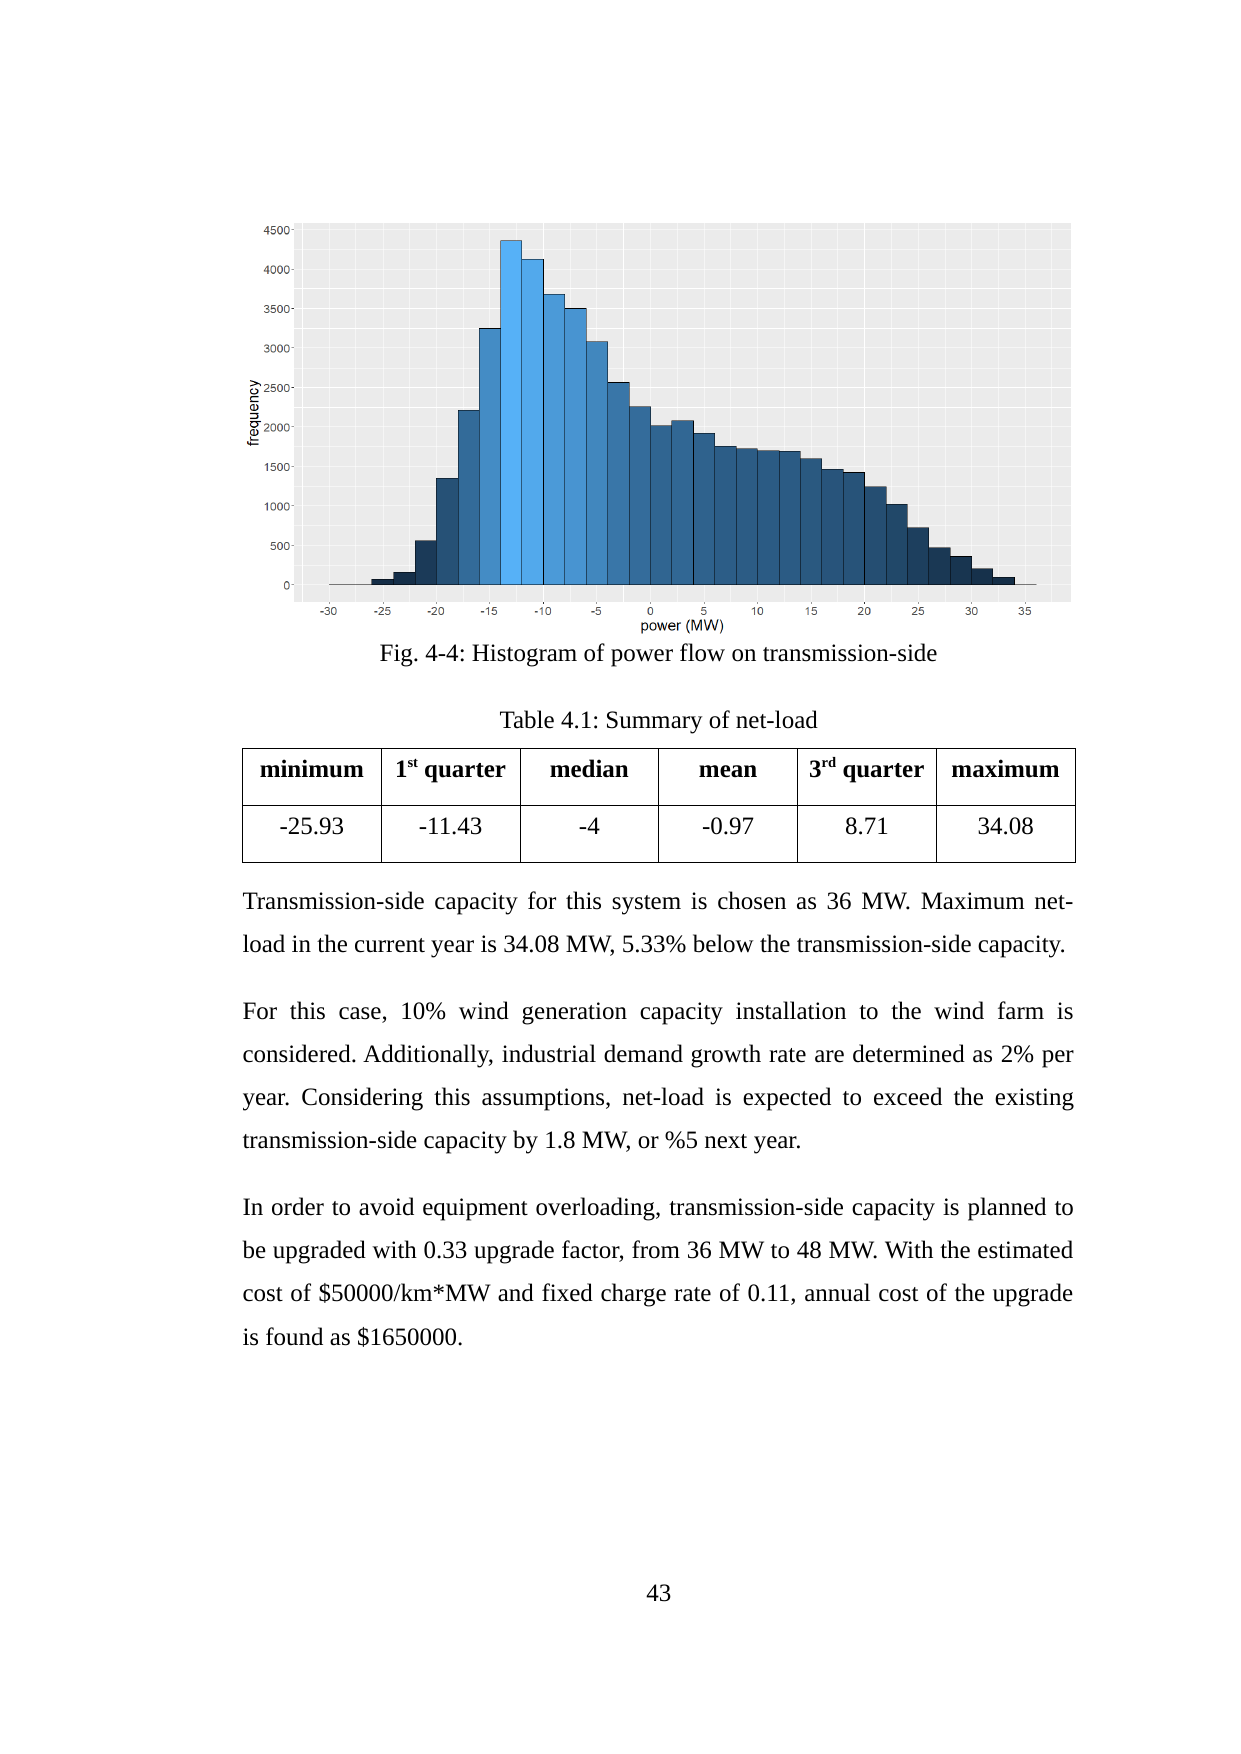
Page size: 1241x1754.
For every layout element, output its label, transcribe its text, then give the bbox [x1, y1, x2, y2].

text Fig. 4-4: Histogram of power flow on transmission-side [242, 636, 1075, 667]
table_cell -4 [521, 806, 658, 862]
text In order to avoid equipment overloading, transmission-side capacity is planned to be upgraded with 0.33 upgrade factor, from 36 MW to 48 MW. With the estimated cost of $50000/km*MW and fixed charge rate of 0.11, annual cost of the upgrade is found as $1650000. [242, 1192, 1075, 1350]
table_header 3rd quarter [798, 749, 936, 805]
table_cell -11.43 [382, 806, 520, 862]
table_header median [521, 749, 658, 805]
table_header maximum [937, 749, 1075, 805]
table_cell -25.93 [243, 806, 381, 862]
table_cell 34.08 [937, 806, 1075, 862]
table_header mean [659, 749, 797, 805]
table_cell -0.97 [659, 806, 797, 862]
text Table 4.1: Summary of net-load [242, 705, 1075, 733]
table_header minimum [243, 749, 381, 805]
table_cell 8.71 [798, 806, 936, 862]
picture [242, 219, 1075, 636]
table_header 1st quarter [382, 749, 520, 805]
text For this case, 10% wind generation capacity installation to the wind farm is considered. Additionally, industrial demand growth rate are determined as 2% per year. Considering this assumptions, net-load is expected to exceed the existing transmission-side capacity by 1.8 MW, or %5 next year. [242, 996, 1075, 1154]
text Transmission-side capacity for this system is chosen as 36 MW. Maximum net-load in the current year is 34.08 MW, 5.33% below the transmission-side capacity. [242, 886, 1075, 958]
